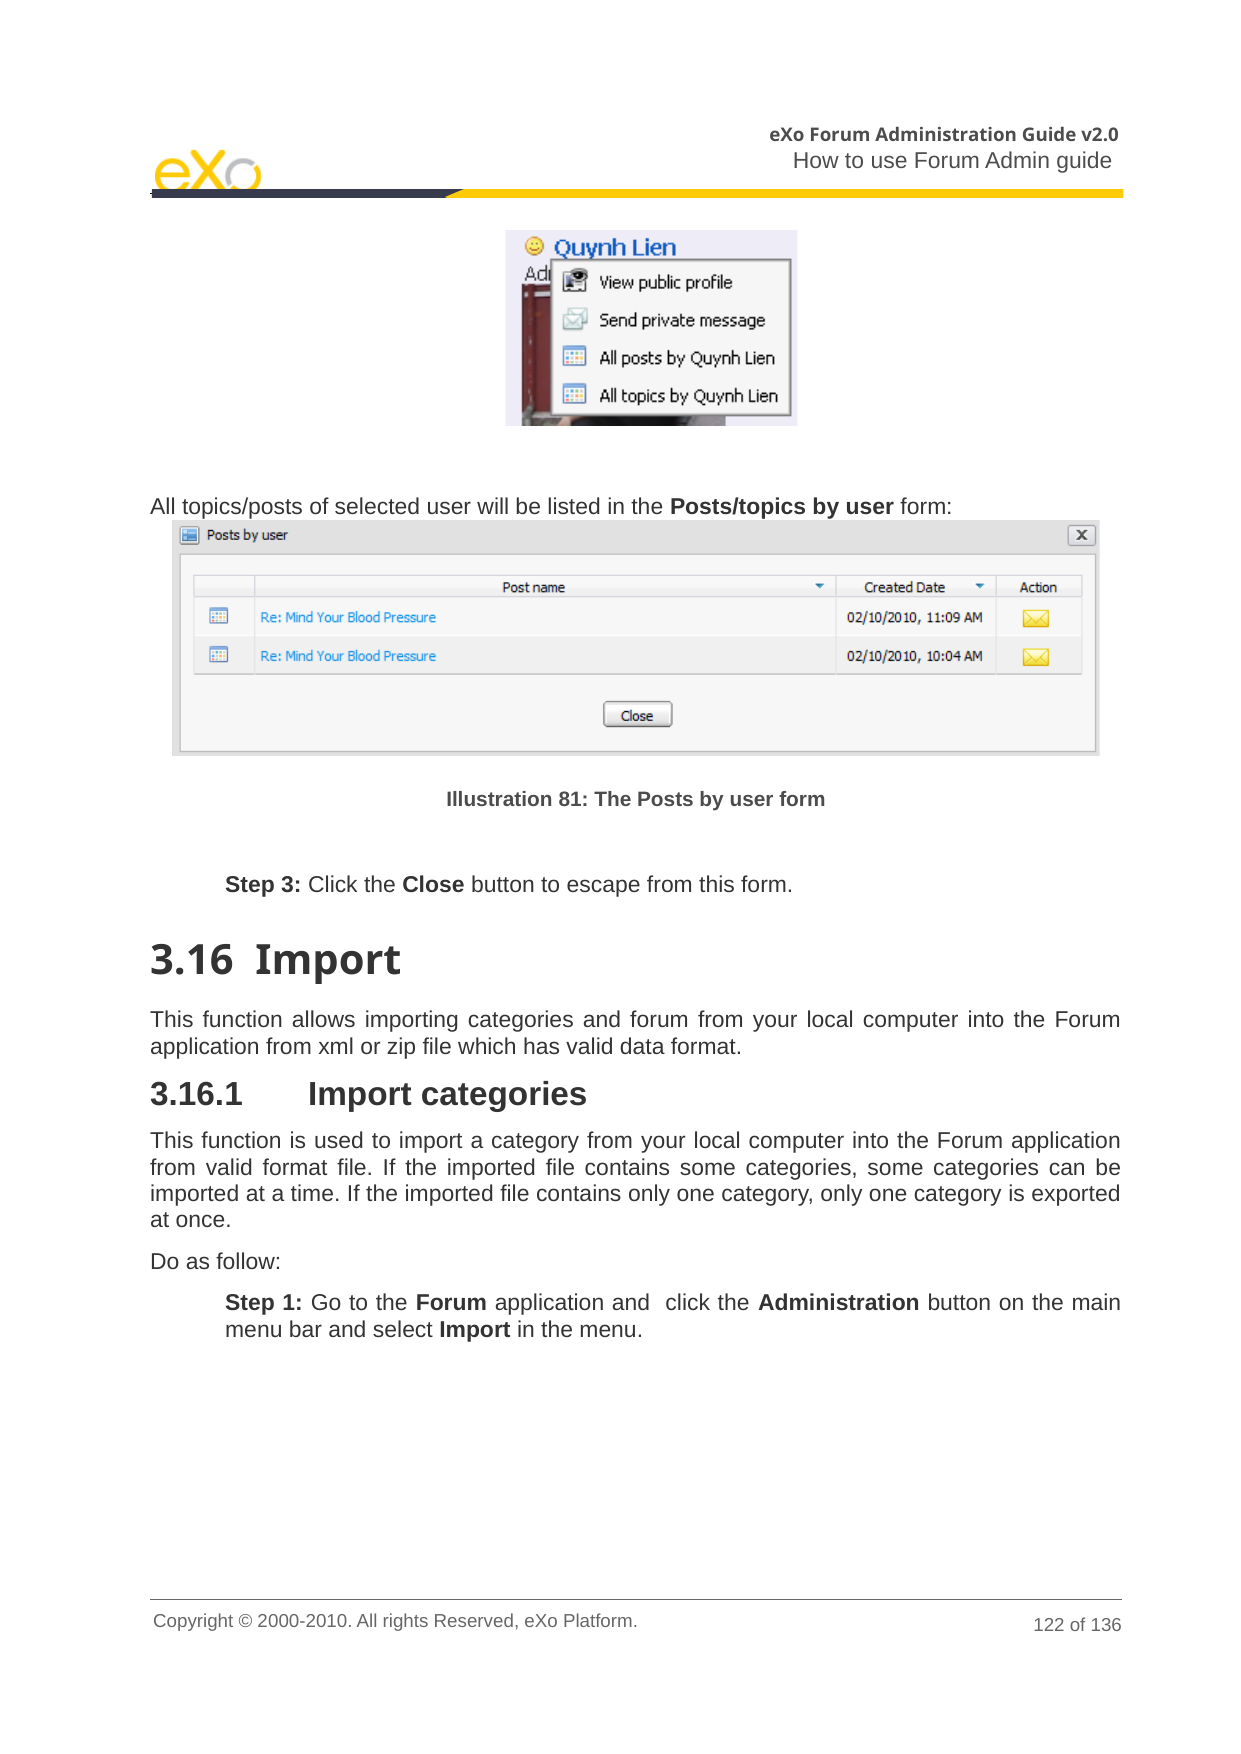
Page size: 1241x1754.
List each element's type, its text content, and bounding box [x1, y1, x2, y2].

list Step 1: Go to the Forum application and click the Administration button on the main menu bar and select Import in the menu. [187, 1289, 1122, 1342]
list Step 3: Click the Close button to escape from this form. [187, 871, 1122, 897]
text All topics/posts of selected user will be listed in the Posts/topics by user form: [150, 493, 1122, 519]
text Do as follow: [150, 1248, 1122, 1274]
picture [151, 149, 1124, 198]
subtitle Import categories [150, 1074, 1122, 1112]
picture [172, 520, 1100, 756]
list Illustration 81: The Posts by user form [172, 756, 1100, 811]
text This function is used to import a category from your local computer into the Forum application from valid format file. If the imported file contains some categories, some categories can be imported at a time. If the imported file contains only one category, only one category is exported at once. [150, 1127, 1122, 1233]
subtitle Import [150, 929, 1122, 986]
text This function allows importing categories and forum from your local computer into the Forum application from xml or zip file which has valid data format. [150, 1006, 1122, 1059]
picture [505, 230, 798, 426]
